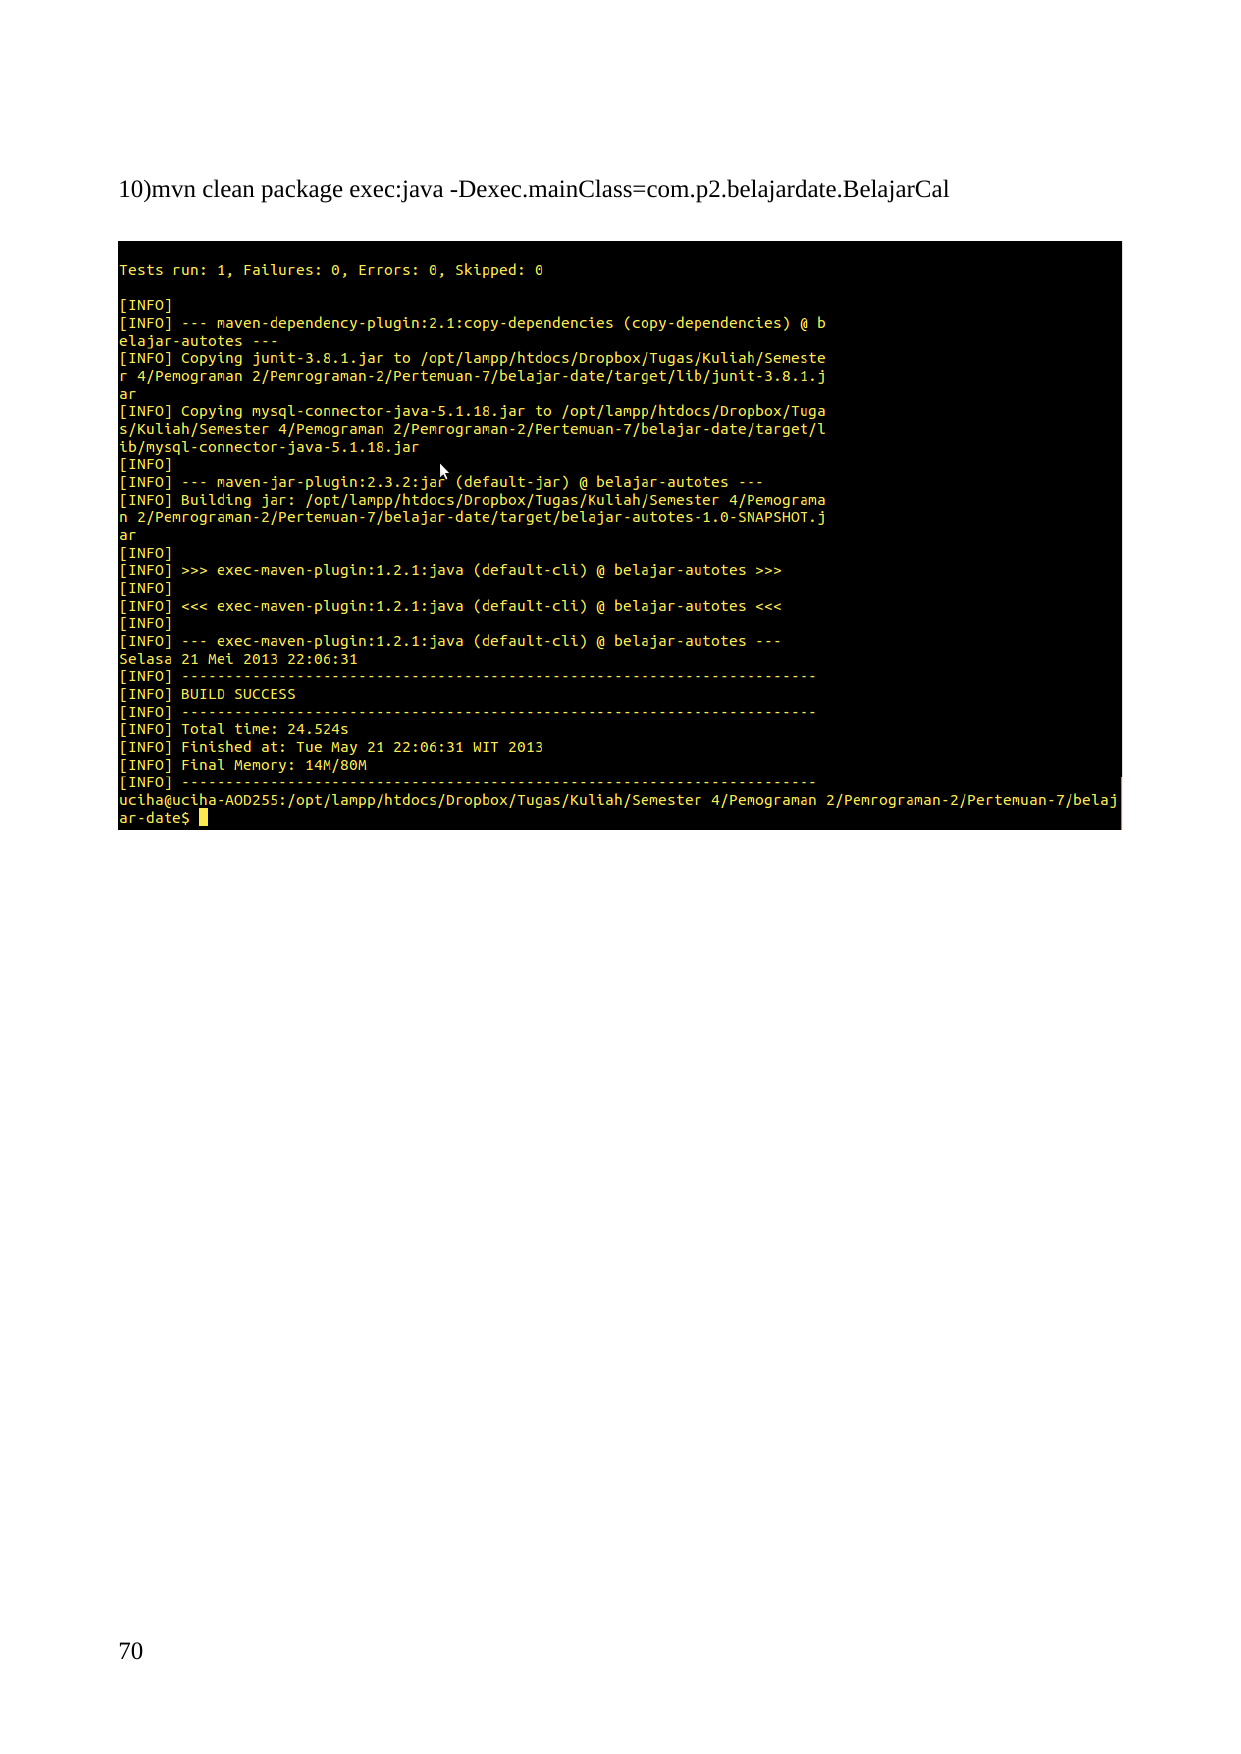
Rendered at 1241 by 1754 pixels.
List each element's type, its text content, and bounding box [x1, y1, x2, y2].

list mvn clean package exec:java -Dexec.mainClass=com.p2.belajardate.BelajarCal [118, 174, 1122, 202]
picture [118, 241, 1123, 830]
